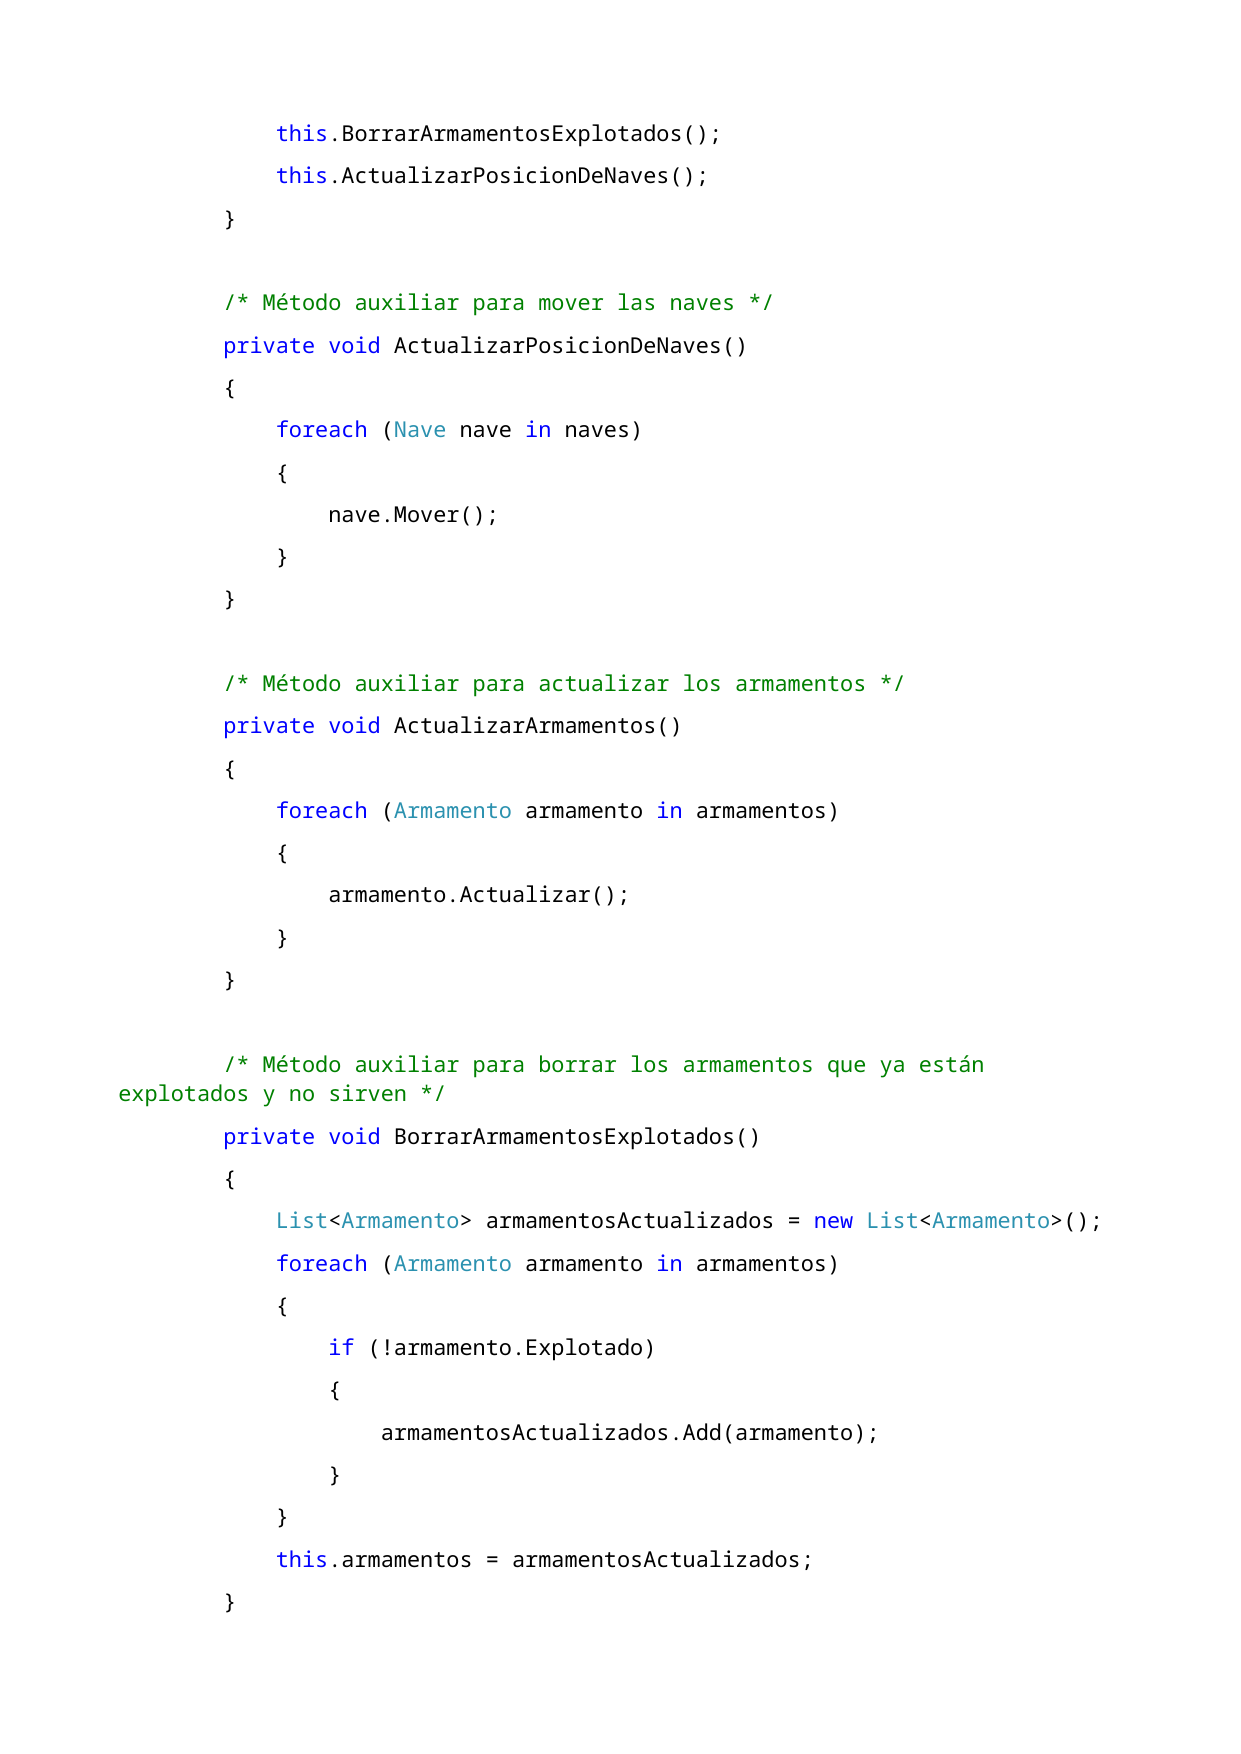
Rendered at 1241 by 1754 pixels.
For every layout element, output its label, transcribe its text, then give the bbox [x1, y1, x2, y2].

text { [118, 837, 1122, 867]
text foreach (Nave nave in naves) [118, 414, 1122, 444]
text /* Método auxiliar para borrar los armamentos que ya están explotados y no sirven */ [118, 1048, 1122, 1108]
text } [118, 922, 1122, 951]
text /* Método auxiliar para actualizar los armamentos */ [118, 668, 1122, 698]
text foreach (Armamento armamento in armamentos) [118, 795, 1122, 824]
text foreach (Armamento armamento in armamentos) [118, 1247, 1122, 1277]
text { [118, 752, 1122, 782]
text this.ActualizarPosicionDeNaves(); [118, 160, 1122, 190]
text } [118, 1501, 1122, 1531]
text } [118, 583, 1122, 613]
text armamento.Actualizar(); [118, 879, 1122, 909]
text { [118, 1163, 1122, 1193]
text private void BorrarArmamentosExplotados() [118, 1121, 1122, 1150]
text } [118, 964, 1122, 994]
text { [118, 372, 1122, 402]
text } [118, 1586, 1122, 1616]
text List<Armamento> armamentosActualizados = new List<Armamento>(); [118, 1205, 1122, 1235]
text this.armamentos = armamentosActualizados; [118, 1543, 1122, 1573]
text private void ActualizarArmamentos() [118, 710, 1122, 740]
text /* Método auxiliar para mover las naves */ [118, 287, 1122, 317]
text } [118, 203, 1122, 232]
text private void ActualizarPosicionDeNaves() [118, 329, 1122, 359]
text } [118, 1459, 1122, 1489]
text if (!armamento.Explotado) [118, 1332, 1122, 1362]
text { [118, 456, 1122, 486]
text { [118, 1374, 1122, 1404]
text armamentosActualizados.Add(armamento); [118, 1417, 1122, 1446]
text } [118, 541, 1122, 571]
text { [118, 1290, 1122, 1319]
text nave.Mover(); [118, 499, 1122, 528]
text this.BorrarArmamentosExplotados(); [118, 118, 1122, 148]
